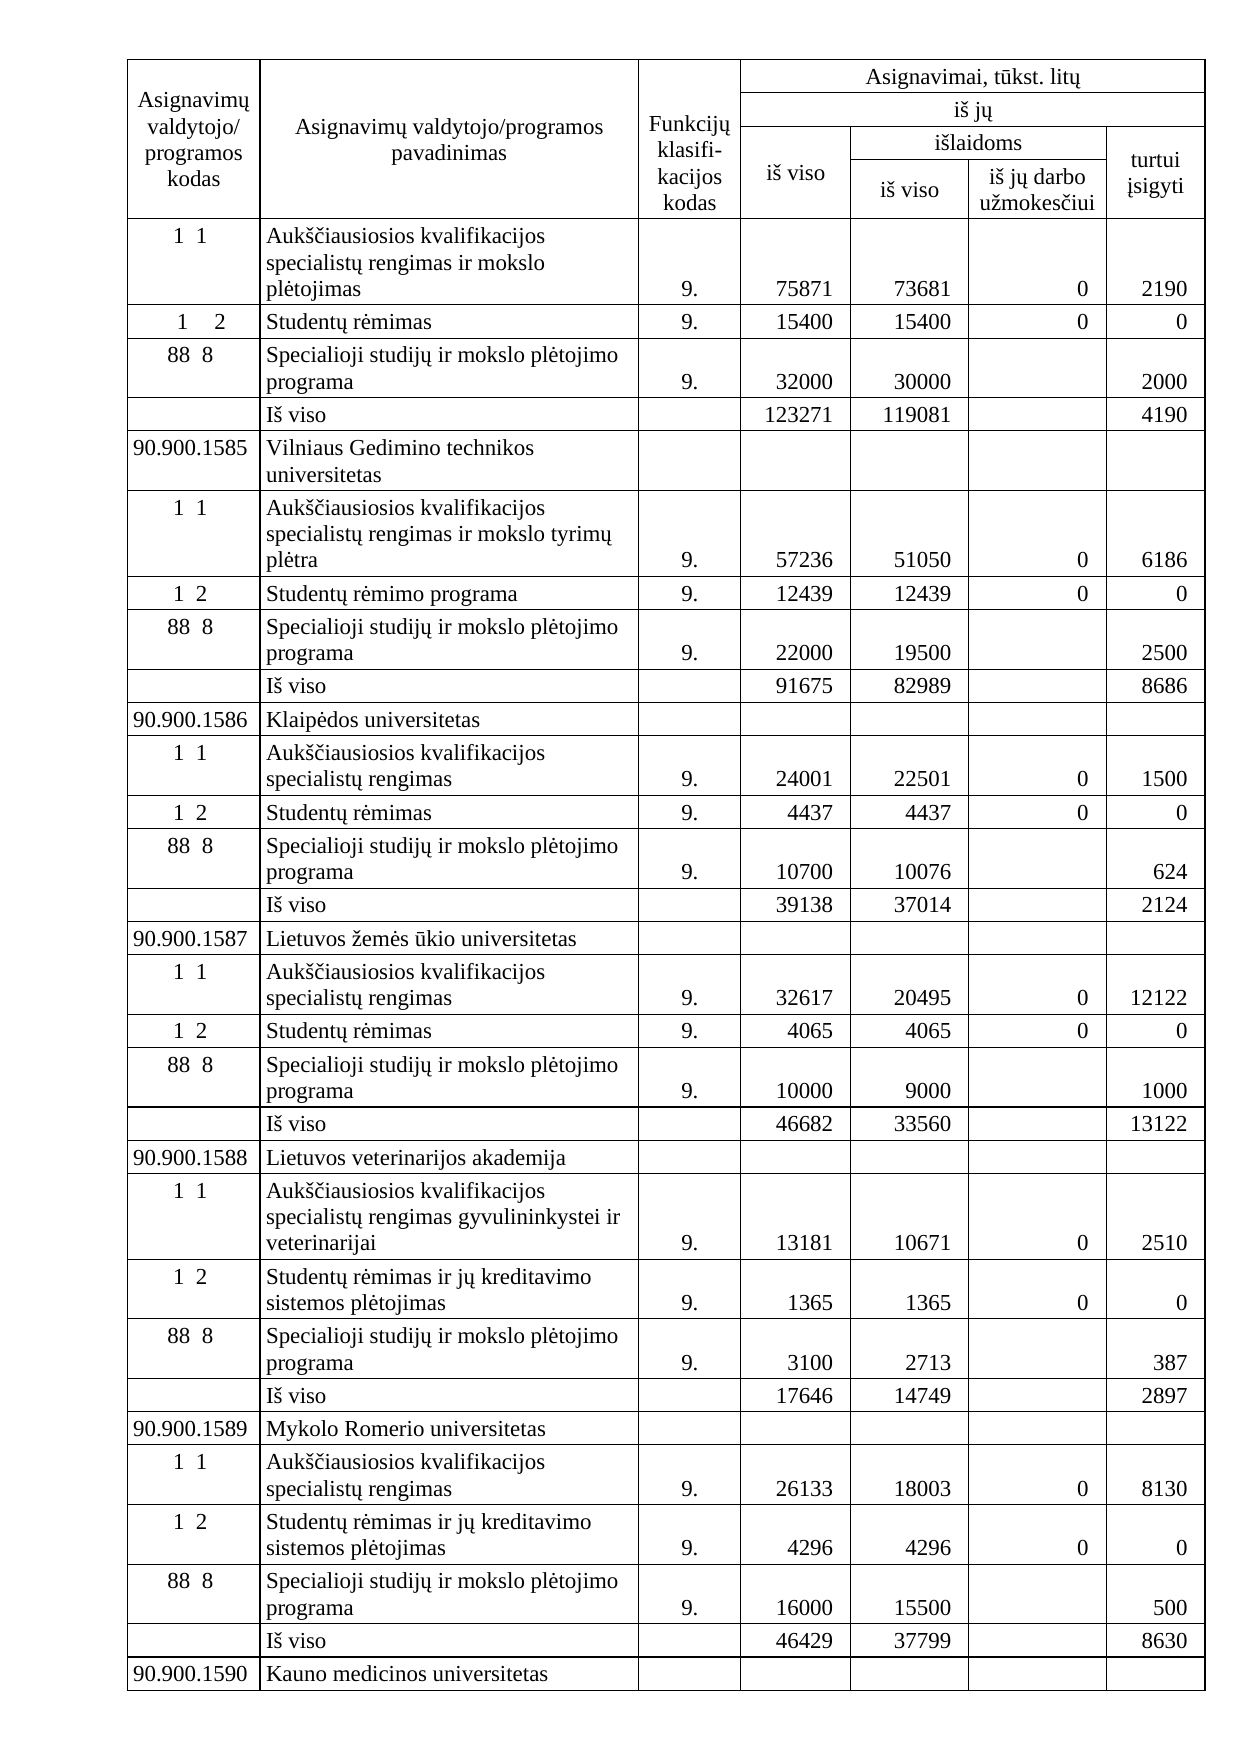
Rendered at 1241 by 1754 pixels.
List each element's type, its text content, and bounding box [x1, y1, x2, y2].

table_cell [128, 398, 259, 430]
table_cell 9. [639, 1015, 740, 1047]
table_cell [741, 703, 850, 735]
table_cell [851, 1412, 968, 1444]
table_cell 88 8 [128, 610, 259, 669]
table_cell 90.900.1587 [128, 922, 259, 954]
table_cell 88 8 [128, 829, 259, 887]
table_cell 10076 [851, 829, 968, 887]
table_cell 9. [639, 1445, 740, 1504]
table_cell 88 8 [128, 1565, 259, 1623]
table_cell 4065 [851, 1015, 968, 1047]
table_cell 88 8 [128, 1319, 259, 1378]
table_cell [851, 431, 968, 490]
table_cell [639, 1624, 740, 1656]
table_cell [1107, 1412, 1204, 1444]
table_cell 387 [1107, 1319, 1204, 1378]
table_cell 9. [639, 577, 740, 609]
table_cell [639, 431, 740, 490]
table_cell 0 [969, 1445, 1106, 1504]
table_cell [741, 1658, 850, 1689]
table_cell Studentų rėmimas [261, 796, 638, 828]
table_cell 90.900.1589 [128, 1412, 259, 1444]
table_cell 624 [1107, 829, 1204, 887]
table_cell 90.900.1588 [128, 1141, 259, 1173]
table_cell Studentų rėmimo programa [261, 577, 638, 609]
table_cell 9. [639, 491, 740, 576]
table_cell 90.900.1590 [128, 1658, 259, 1689]
table_cell 9. [639, 1565, 740, 1623]
table_cell 32000 [741, 339, 850, 397]
table_cell [128, 889, 259, 921]
table_cell 46682 [741, 1108, 850, 1139]
table_cell 0 [969, 219, 1106, 304]
table_cell Studentų rėmimas [261, 1015, 638, 1047]
table_cell iš viso [851, 160, 968, 218]
table_cell 9. [639, 339, 740, 397]
table_cell 15500 [851, 1565, 968, 1623]
table_cell [851, 1141, 968, 1173]
table_cell 51050 [851, 491, 968, 576]
table_cell 2500 [1107, 610, 1204, 669]
table_cell 10671 [851, 1174, 968, 1259]
table_cell 1 1 [128, 219, 259, 304]
table_cell 1500 [1107, 736, 1204, 795]
table_cell 1 1 [128, 1174, 259, 1259]
table_cell [851, 703, 968, 735]
table_cell 17646 [741, 1379, 850, 1411]
table_cell 0 [1107, 1260, 1204, 1318]
table_cell iš jų [741, 93, 1204, 126]
table_cell 30000 [851, 339, 968, 397]
table_cell 57236 [741, 491, 850, 576]
table_cell Vilniaus Gedimino technikos universitetas [261, 431, 638, 490]
table_cell [969, 889, 1106, 921]
table_cell [639, 1108, 740, 1139]
table_cell [969, 703, 1106, 735]
table_cell Studentų rėmimas ir jų kreditavimo sistemos plėtojimas [261, 1505, 638, 1563]
table_cell [969, 1319, 1106, 1378]
table_cell 2897 [1107, 1379, 1204, 1411]
table_cell 1 2 [128, 1015, 259, 1047]
table_cell 16000 [741, 1565, 850, 1623]
table_cell Mykolo Romerio universitetas [261, 1412, 638, 1444]
table_cell 9. [639, 829, 740, 887]
table_cell 37799 [851, 1624, 968, 1656]
table_cell 0 [969, 1260, 1106, 1318]
table_cell [969, 1565, 1106, 1623]
table_cell [969, 1141, 1106, 1173]
table_cell 0 [969, 955, 1106, 1013]
table_cell [851, 922, 968, 954]
table_cell Aukščiausiosios kvalifikacijos specialistų rengimas [261, 736, 638, 795]
table_cell 1 1 [128, 955, 259, 1013]
table_cell 4437 [851, 796, 968, 828]
table_cell 4296 [741, 1505, 850, 1563]
table_cell 9. [639, 1505, 740, 1563]
table_cell 1 1 [128, 736, 259, 795]
table_cell [1107, 922, 1204, 954]
table_cell [969, 922, 1106, 954]
table_cell 90.900.1585 [128, 431, 259, 490]
table_cell 9. [639, 736, 740, 795]
table_cell 500 [1107, 1565, 1204, 1623]
table_cell Specialioji studijų ir mokslo plėtojimo programa [261, 1048, 638, 1106]
table_cell 4190 [1107, 398, 1204, 430]
table_header Asignavimai, tūkst. litų [741, 60, 1204, 92]
table_cell [969, 1048, 1106, 1106]
table_cell 1 2 [128, 577, 259, 609]
table_cell 1000 [1107, 1048, 1204, 1106]
table_cell [639, 1412, 740, 1444]
table_cell 22501 [851, 736, 968, 795]
table_cell 22000 [741, 610, 850, 669]
table_cell 1 1 [128, 1445, 259, 1504]
table_cell 32617 [741, 955, 850, 1013]
table_cell 1 1 [128, 491, 259, 576]
table_cell Iš viso [261, 1108, 638, 1139]
table_cell 0 [969, 1505, 1106, 1563]
table_cell 0 [969, 305, 1106, 337]
table_cell 24001 [741, 736, 850, 795]
table_cell [969, 339, 1106, 397]
table_cell 20495 [851, 955, 968, 1013]
table_cell [741, 1412, 850, 1444]
table_cell Iš viso [261, 889, 638, 921]
table_cell Iš viso [261, 398, 638, 430]
table_cell 12122 [1107, 955, 1204, 1013]
table_cell [1107, 703, 1204, 735]
table_cell 13122 [1107, 1108, 1204, 1139]
table_cell 33560 [851, 1108, 968, 1139]
table_cell 75871 [741, 219, 850, 304]
table_cell Aukščiausiosios kvalifikacijos specialistų rengimas gyvulininkystei ir veterinarijai [261, 1174, 638, 1259]
table_cell 9. [639, 955, 740, 1013]
table_cell 73681 [851, 219, 968, 304]
table_cell 8630 [1107, 1624, 1204, 1656]
table_cell 0 [969, 1174, 1106, 1259]
table_cell 9. [639, 796, 740, 828]
table_cell [639, 703, 740, 735]
table_cell [128, 1108, 259, 1139]
table_cell Iš viso [261, 670, 638, 702]
table_cell [969, 1658, 1106, 1689]
table_cell 0 [969, 736, 1106, 795]
table_cell 2190 [1107, 219, 1204, 304]
table_cell Specialioji studijų ir mokslo plėtojimo programa [261, 339, 638, 397]
table_cell 9. [639, 305, 740, 337]
table_cell [741, 922, 850, 954]
table_cell 8686 [1107, 670, 1204, 702]
table_cell Kauno medicinos universitetas [261, 1658, 638, 1689]
table_cell Specialioji studijų ir mokslo plėtojimo programa [261, 1319, 638, 1378]
table_cell [639, 670, 740, 702]
table_cell [851, 1658, 968, 1689]
table_cell 0 [969, 796, 1106, 828]
table_cell 4065 [741, 1015, 850, 1047]
table_cell iš jų darbo užmokesčiui [969, 160, 1106, 218]
table_cell [969, 670, 1106, 702]
table_cell Specialioji studijų ir mokslo plėtojimo programa [261, 829, 638, 887]
table_cell 37014 [851, 889, 968, 921]
table_cell 3100 [741, 1319, 850, 1378]
table_cell iš viso [741, 127, 850, 218]
table_cell 46429 [741, 1624, 850, 1656]
table_cell 0 [1107, 1505, 1204, 1563]
table_cell 13181 [741, 1174, 850, 1259]
table_cell Iš viso [261, 1379, 638, 1411]
table_cell išlaidoms [851, 127, 1106, 159]
table_cell 1 2 [128, 796, 259, 828]
table_cell 14749 [851, 1379, 968, 1411]
table_header Asignavimų valdytojo/ programos kodas [128, 60, 259, 218]
table_cell [741, 431, 850, 490]
table_cell Specialioji studijų ir mokslo plėtojimo programa [261, 610, 638, 669]
table_cell 90.900.1586 [128, 703, 259, 735]
table_cell Studentų rėmimas ir jų kreditavimo sistemos plėtojimas [261, 1260, 638, 1318]
table_cell 9. [639, 1260, 740, 1318]
table_cell 9. [639, 219, 740, 304]
table_cell 39138 [741, 889, 850, 921]
table_cell 8130 [1107, 1445, 1204, 1504]
table_cell Iš viso [261, 1624, 638, 1656]
table_cell [639, 1658, 740, 1689]
table_cell Lietuvos veterinarijos akademija [261, 1141, 638, 1173]
table_cell [128, 1624, 259, 1656]
table_cell [969, 1108, 1106, 1139]
table_cell [969, 431, 1106, 490]
table_cell [639, 398, 740, 430]
table_cell 10000 [741, 1048, 850, 1106]
table_cell Lietuvos žemės ūkio universitetas [261, 922, 638, 954]
table_cell Aukščiausiosios kvalifikacijos specialistų rengimas ir mokslo tyrimų plėtra [261, 491, 638, 576]
table_header Funkcijų klasifi­kacijos kodas [639, 60, 740, 218]
table_cell [741, 1141, 850, 1173]
table_cell 1365 [741, 1260, 850, 1318]
table_cell 9. [639, 1174, 740, 1259]
table_cell [1107, 1141, 1204, 1173]
table_cell [128, 670, 259, 702]
table_cell Aukščiausiosios kvalifikacijos specialistų rengimas ir mokslo plėtojimas [261, 219, 638, 304]
table_cell 15400 [741, 305, 850, 337]
table_cell Specialioji studijų ir mokslo plėtojimo programa [261, 1565, 638, 1623]
table_cell 9. [639, 610, 740, 669]
table_cell Studentų rėmimas [261, 305, 638, 337]
table_cell 0 [1107, 1015, 1204, 1047]
table_cell [639, 889, 740, 921]
table_cell 9. [639, 1319, 740, 1378]
table_cell Klaipėdos universitetas [261, 703, 638, 735]
table_cell 2124 [1107, 889, 1204, 921]
table_cell [969, 398, 1106, 430]
table_cell 0 [1107, 796, 1204, 828]
table_cell 15400 [851, 305, 968, 337]
table_cell [639, 922, 740, 954]
table_cell 82989 [851, 670, 968, 702]
table_cell 12439 [741, 577, 850, 609]
table_cell [969, 610, 1106, 669]
table_cell [1107, 1658, 1204, 1689]
table_cell 88 8 [128, 339, 259, 397]
table_cell 19500 [851, 610, 968, 669]
table_cell [969, 1379, 1106, 1411]
table_cell 91675 [741, 670, 850, 702]
table_cell 1 2 [128, 1260, 259, 1318]
table_cell 119081 [851, 398, 968, 430]
table_cell 2713 [851, 1319, 968, 1378]
table_cell 4437 [741, 796, 850, 828]
table_cell [639, 1141, 740, 1173]
table_header Asignavimų valdytojo/programos pavadinimas [261, 60, 638, 218]
table_cell 10700 [741, 829, 850, 887]
table_cell 2000 [1107, 339, 1204, 397]
table_cell 1 2 [128, 1505, 259, 1563]
table_cell 9000 [851, 1048, 968, 1106]
table_cell Aukščiausiosios kvalifikacijos specialistų rengimas [261, 1445, 638, 1504]
table_cell 0 [1107, 305, 1204, 337]
table_cell [969, 1624, 1106, 1656]
table_cell 4296 [851, 1505, 968, 1563]
table_cell 2510 [1107, 1174, 1204, 1259]
table_cell 6186 [1107, 491, 1204, 576]
table_cell 0 [1107, 577, 1204, 609]
table_cell 2 [128, 305, 259, 337]
table_cell 1365 [851, 1260, 968, 1318]
table_cell 123271 [741, 398, 850, 430]
table_cell [969, 1412, 1106, 1444]
table_cell 88 8 [128, 1048, 259, 1106]
table_cell [1107, 431, 1204, 490]
table_cell 18003 [851, 1445, 968, 1504]
table_cell 0 [969, 577, 1106, 609]
table_cell turtui įsigyti [1107, 127, 1204, 218]
table_cell 26133 [741, 1445, 850, 1504]
table_cell 12439 [851, 577, 968, 609]
table_cell Aukščiausiosios kvalifikacijos specialistų rengimas [261, 955, 638, 1013]
table_cell [969, 829, 1106, 887]
table_cell [128, 1379, 259, 1411]
table_cell [639, 1379, 740, 1411]
table_cell 0 [969, 1015, 1106, 1047]
table_cell 0 [969, 491, 1106, 576]
table_cell 9. [639, 1048, 740, 1106]
